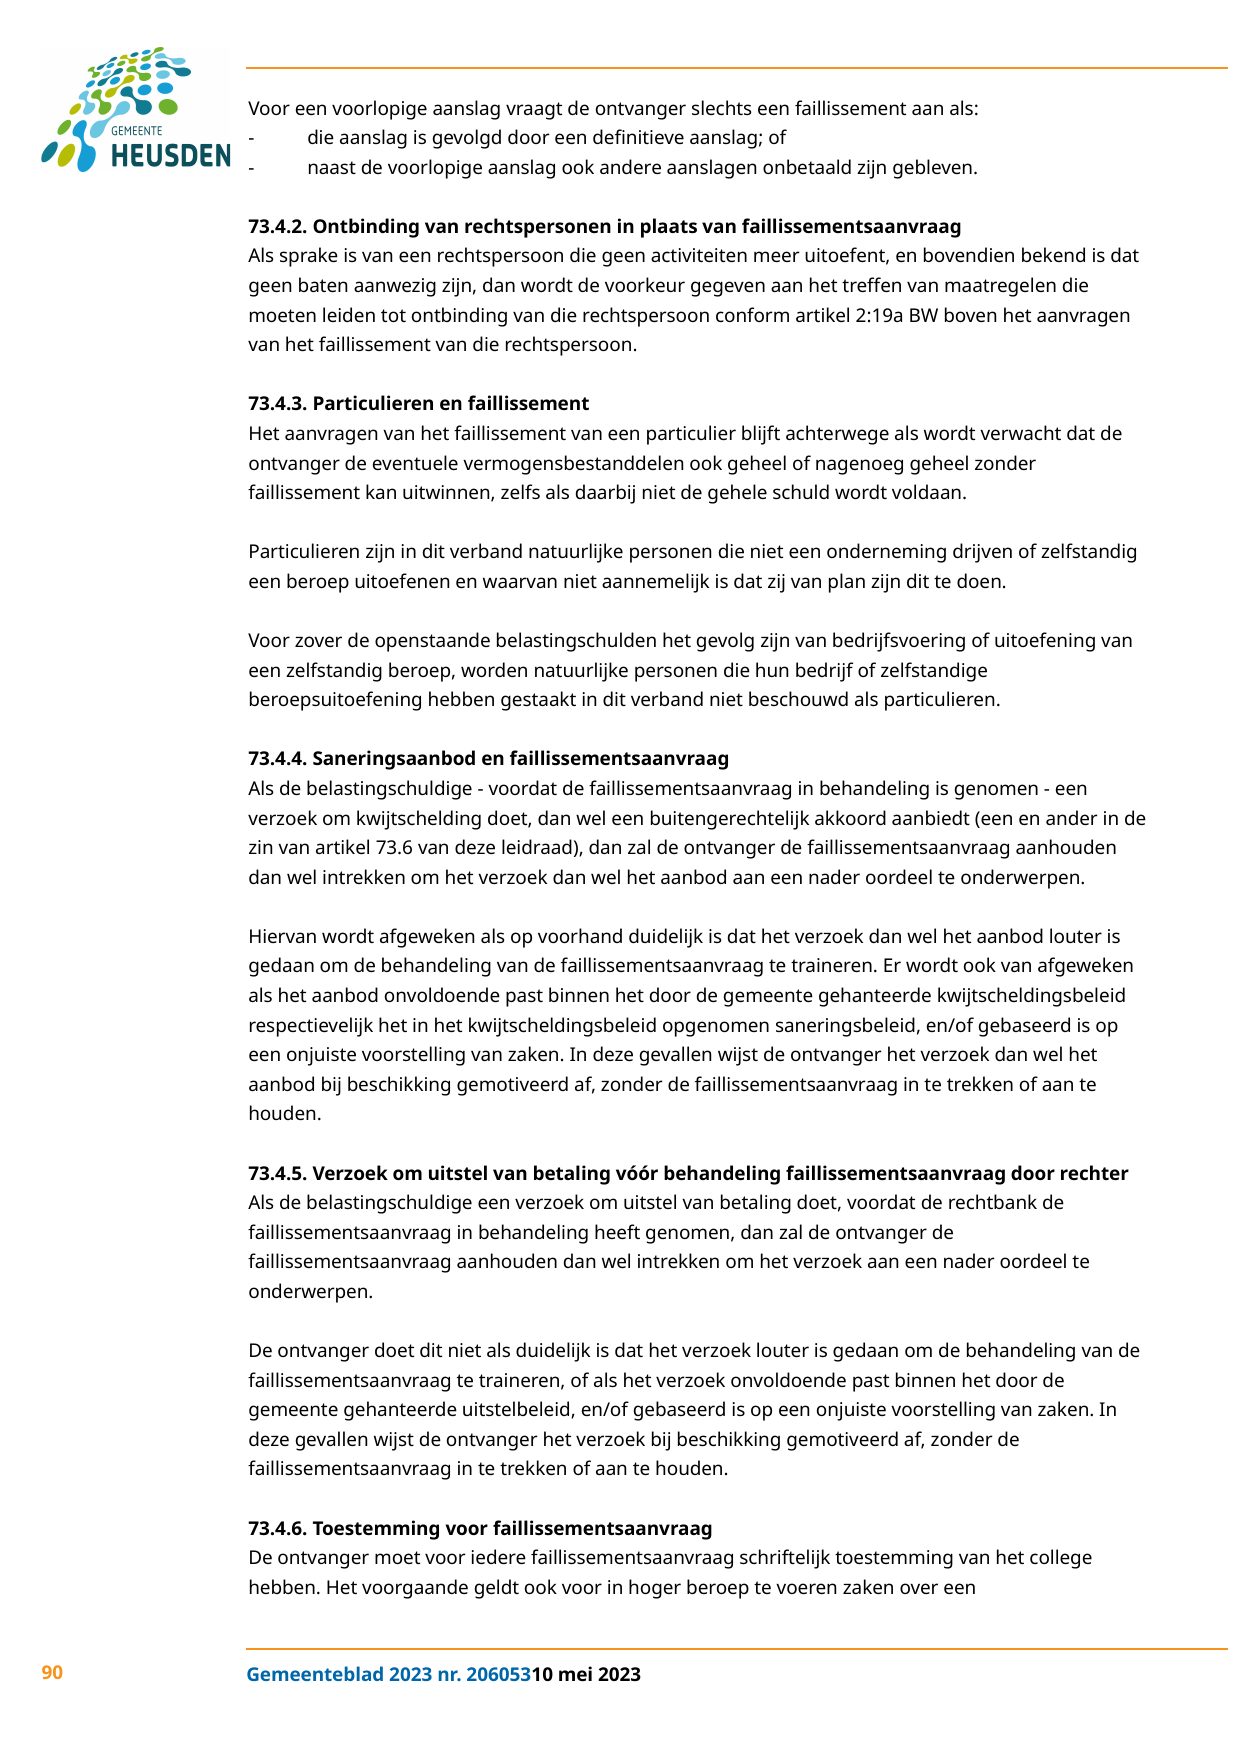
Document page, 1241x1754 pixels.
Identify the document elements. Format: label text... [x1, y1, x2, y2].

text 73.4.2. Ontbinding van rechtspersonen in plaats van faillissementsaanvraag [248, 213, 1152, 239]
text 73.4.4. Saneringsaanbod en faillissementsaanvraag [248, 746, 1152, 771]
text De ontvanger doet dit niet als duidelijk is dat het verzoek louter is gedaan om de behandeling van de faillissementsaanvraag te traineren, of als het verzoek onvoldoende past binnen het door de gemeente gehanteerde uitstelbeleid, en/of gebaseerd is op een onjuiste voorstelling van zaken. In deze gevallen wijst de ontvanger het verzoek bij beschikking gemotiveerd af, zonder de faillissementsaanvraag in te trekken of aan te houden. [248, 1337, 1152, 1481]
text Als de belastingschuldige - voordat de faillissementsaanvraag in behandeling is genomen - een verzoek om kwijtschelding doet, dan wel een buitengerechtelijk akkoord aanbiedt (een en ander in de zin van artikel 73.6 van deze leidraad), dan zal de ontvanger de faillissementsaanvraag aanhouden dan wel intrekken om het verzoek dan wel het aanbod aan een nader oordeel te onderwerpen. [248, 775, 1152, 890]
picture [41, 47, 231, 172]
text Als sprake is van een rechtspersoon die geen activiteiten meer uitoefent, en bovendien bekend is dat geen baten aanwezig zijn, dan wordt de voorkeur gegeven aan het treffen van maatregelen die moeten leiden tot ontbinding van die rechtspersoon conform artikel 2:19a BW boven het aanvragen van het faillissement van die rechtspersoon. [248, 243, 1152, 357]
text 73.4.6. Toestemming voor faillissementsaanvraag [248, 1515, 1152, 1541]
text Als de belastingschuldige een verzoek om uitstel van betaling doet, voordat de rechtbank de faillissementsaanvraag in behandeling heeft genomen, dan zal de ontvanger de faillissementsaanvraag aanhouden dan wel intrekken om het verzoek aan een nader oordeel te onderwerpen. [248, 1189, 1152, 1304]
text Het aanvragen van het faillissement van een particulier blijft achterwege als wordt verwacht dat de ontvanger de eventuele vermogensbestanddelen ook geheel of nagenoeg geheel zonder faillissement kan uitwinnen, zelfs als daarbij niet de gehele schuld wordt voldaan. [248, 420, 1152, 505]
text Hiervan wordt afgeweken als op voorhand duidelijk is dat het verzoek dan wel het aanbod louter is gedaan om de behandeling van de faillissementsaanvraag te traineren. Er wordt ook van afgeweken als het aanbod onvoldoende past binnen het door de gemeente gehanteerde kwijtscheldingsbeleid respectievelijk het in het kwijtscheldingsbeleid opgenomen saneringsbeleid, en/of gebaseerd is op een onjuiste voorstelling van zaken. In deze gevallen wijst de ontvanger het verzoek dan wel het aanbod bij beschikking gemotiveerd af, zonder de faillissementsaanvraag in te trekken of aan te houden. [248, 923, 1152, 1126]
text 73.4.5. Verzoek om uitstel van betaling vóór behandeling faillissementsaanvraag door rechter [248, 1160, 1152, 1186]
list die aanslag is gevolgd door een definitieve aanslag; of [248, 124, 1152, 150]
text De ontvanger moet voor iedere faillissementsaanvraag schriftelijk toestemming van het college hebben. Het voorgaande geldt ook voor in hoger beroep te voeren zaken over een [248, 1544, 1152, 1600]
list naast de voorlopige aanslag ook andere aanslagen onbetaald zijn gebleven. [248, 154, 1152, 180]
text Particulieren zijn in dit verband natuurlijke personen die niet een onderneming drijven of zelfstandig een beroep uitoefenen en waarvan niet aannemelijk is dat zij van plan zijn dit te doen. [248, 538, 1152, 594]
text 73.4.3. Particulieren en faillissement [248, 391, 1152, 416]
text Voor zover de openstaande belastingschulden het gevolg zijn van bedrijfsvoering of uitoefening van een zelfstandig beroep, worden natuurlijke personen die hun bedrijf of zelfstandige beroepsuitoefening hebben gestaakt in dit verband niet beschouwd als particulieren. [248, 627, 1152, 712]
text Voor een voorlopige aanslag vraagt de ontvanger slechts een faillissement aan als: [248, 95, 1152, 121]
